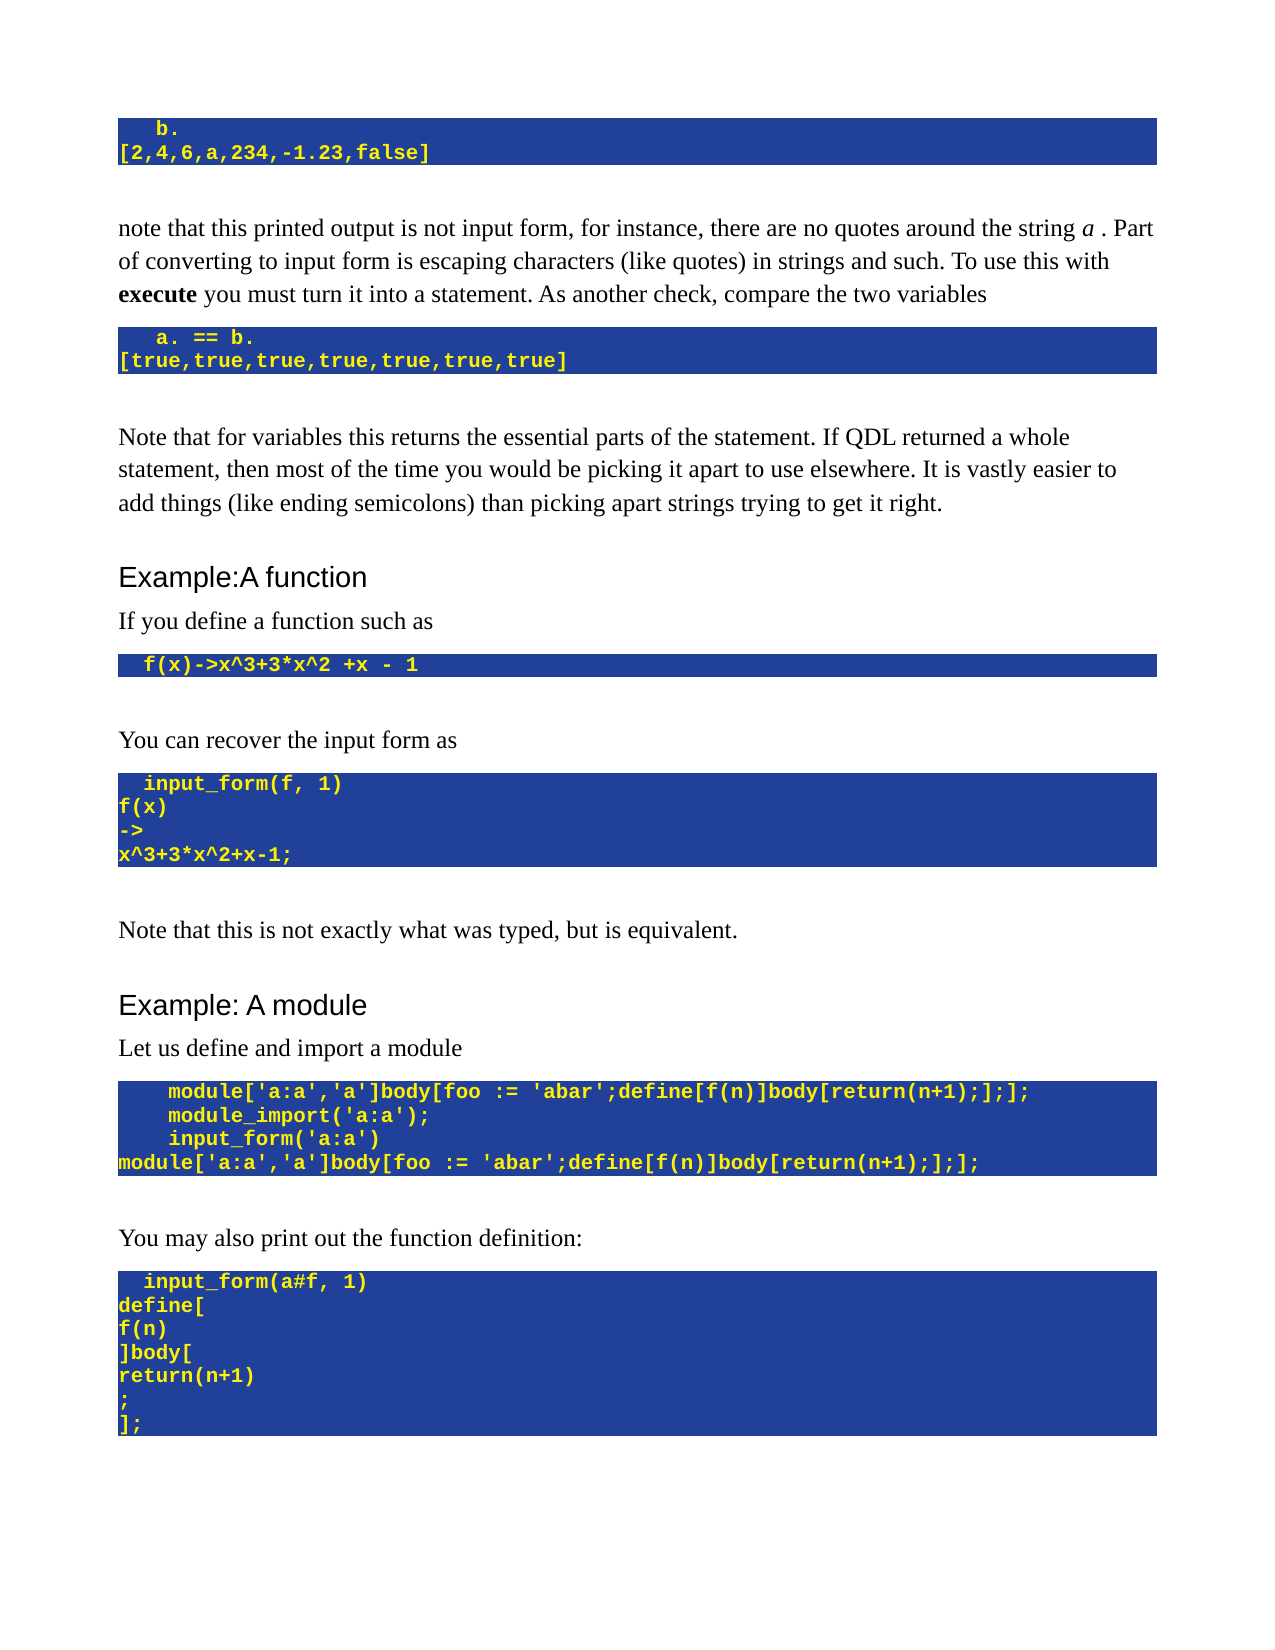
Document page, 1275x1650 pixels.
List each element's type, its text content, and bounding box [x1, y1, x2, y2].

text You may also print out the function definition: [118, 1223, 1157, 1252]
text a. == b. [118, 327, 1157, 350]
text module_import('a:a'); [118, 1105, 1157, 1128]
text If you define a function such as [118, 606, 1157, 635]
text Note that this is not exactly what was typed, but is equivalent. [118, 915, 1157, 944]
text define[ [118, 1294, 1157, 1318]
text Let us define and import a module [118, 1033, 1157, 1062]
text ]body[ [118, 1342, 1157, 1366]
text [2,4,6,a,234,-1.23,false] [118, 142, 1157, 165]
text module['a:a','a']body[foo := 'abar';define[f(n)]body[return(n+1);];]; [118, 1152, 1157, 1176]
text return(n+1) [118, 1366, 1157, 1389]
text b. [118, 118, 1157, 142]
text ; [118, 1389, 1157, 1413]
text -> [118, 820, 1157, 844]
text f(x)->x^3+3*x^2 +x - 1 [118, 654, 1157, 677]
text module['a:a','a']body[foo := 'abar';define[f(n)]body[return(n+1);];]; [118, 1081, 1157, 1105]
text You can recover the input form as [118, 725, 1157, 754]
text [true,true,true,true,true,true,true] [118, 350, 1157, 374]
text Note that for variables this returns the essential parts of the statement. If QDL returned a whole statement, then most of the time you would be picking it apart to use elsewhere. It is vastly easier to add things (like ending semicolons) than picking apart strings trying to get it right. [118, 422, 1157, 516]
text x^3+3*x^2+x-1; [118, 844, 1157, 867]
text input_form('a:a') [118, 1128, 1157, 1152]
text ]; [118, 1413, 1157, 1436]
subtitle Example: A module [118, 987, 1157, 1021]
text note that this printed output is not input form, for instance, there are no quotes around the string a . Part of converting to input form is escaping characters (like quotes) in strings and such. To use this with execute you must turn it into a statement. As another check, compare the two variables [118, 213, 1157, 308]
text f(n) [118, 1318, 1157, 1342]
text f(x) [118, 796, 1157, 820]
text input_form(a#f, 1) [118, 1271, 1157, 1294]
subtitle Example:A function [118, 560, 1157, 594]
text input_form(f, 1) [118, 773, 1157, 796]
